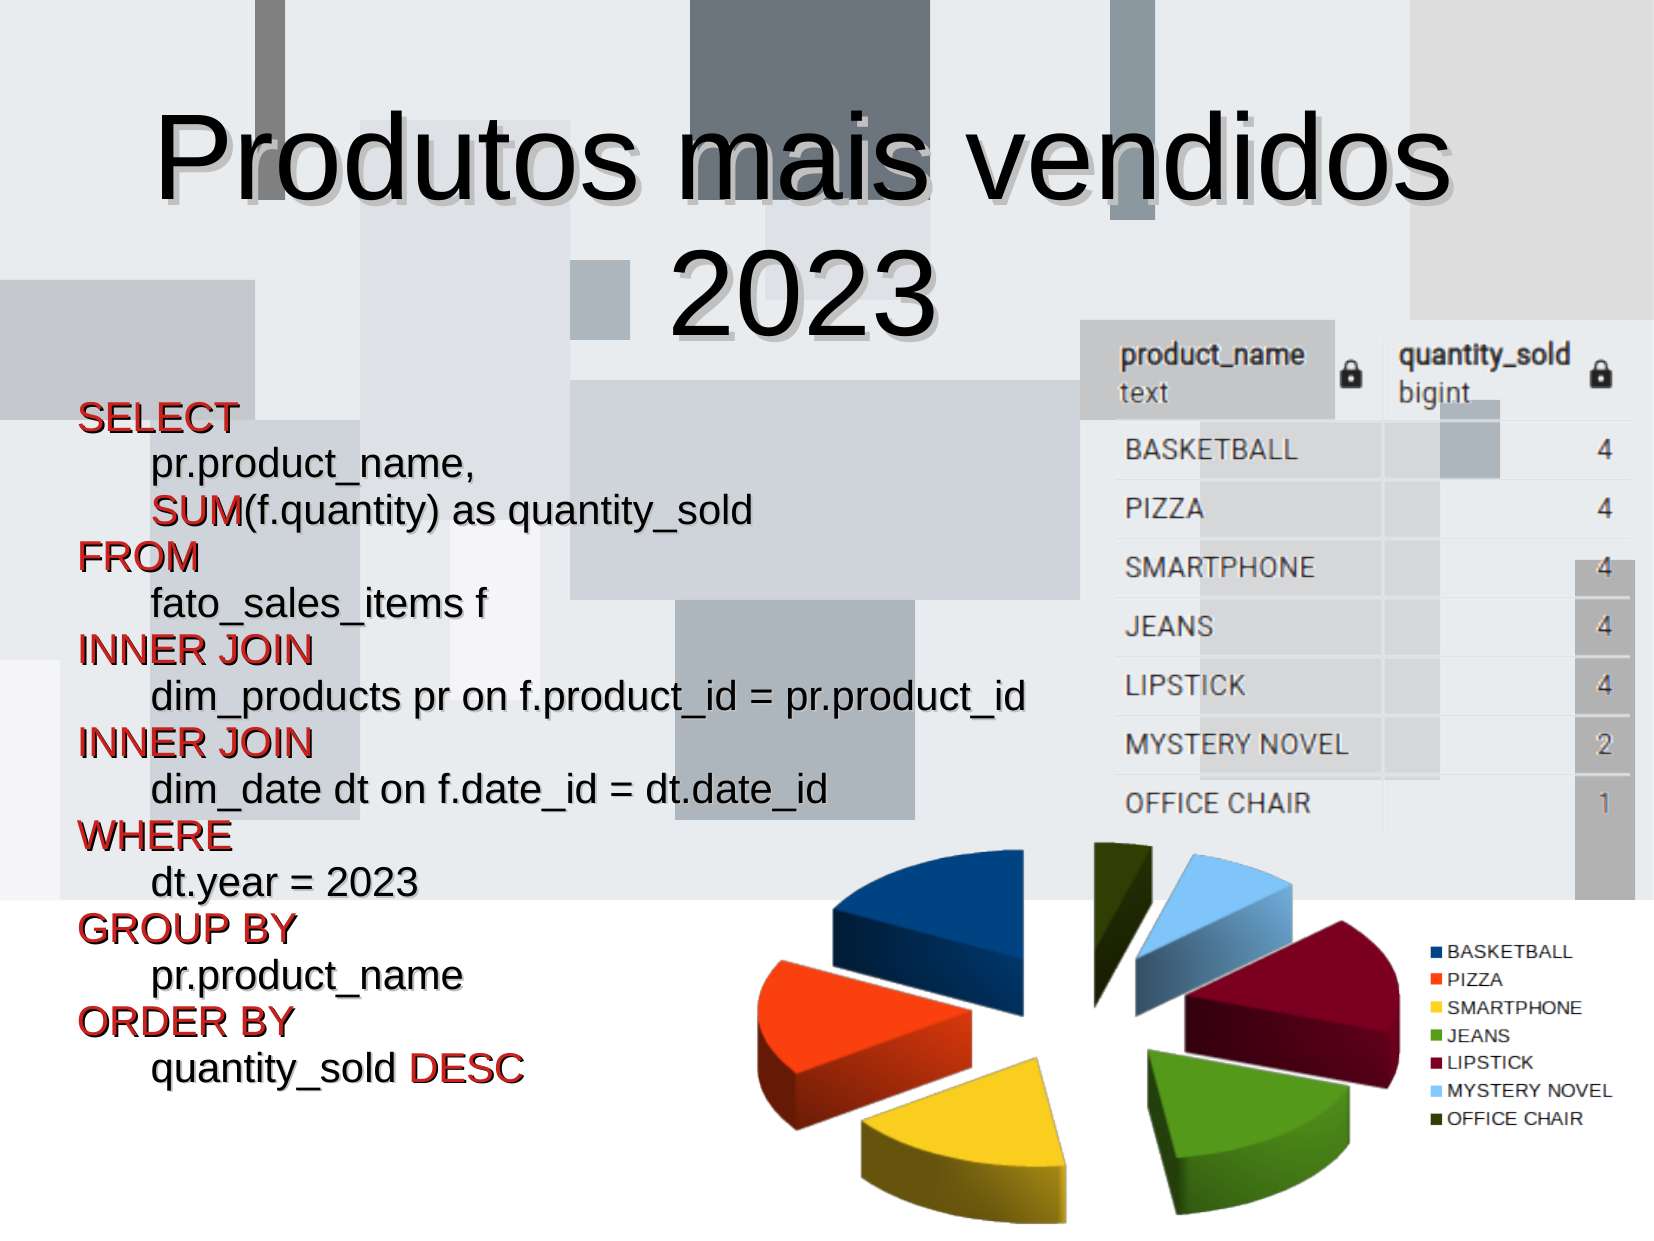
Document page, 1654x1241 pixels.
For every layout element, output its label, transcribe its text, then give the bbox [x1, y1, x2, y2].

title Produtos mais vendidos 2023 [59, 88, 1548, 363]
picture [738, 340, 1633, 1241]
subtitle SELECT pr.product_name, SUM(f.quantity) as quantity_sold FROM fato_sales_items f INNER JOIN dim_products pr on f.product_id = pr.product_id INNER JOIN dim_date dt on f.date_id = dt.date_id WHERE dt.year = 2023 GROUP BY pr.product_name ORDER BY quantity_sold DESC [76, 393, 1116, 1113]
